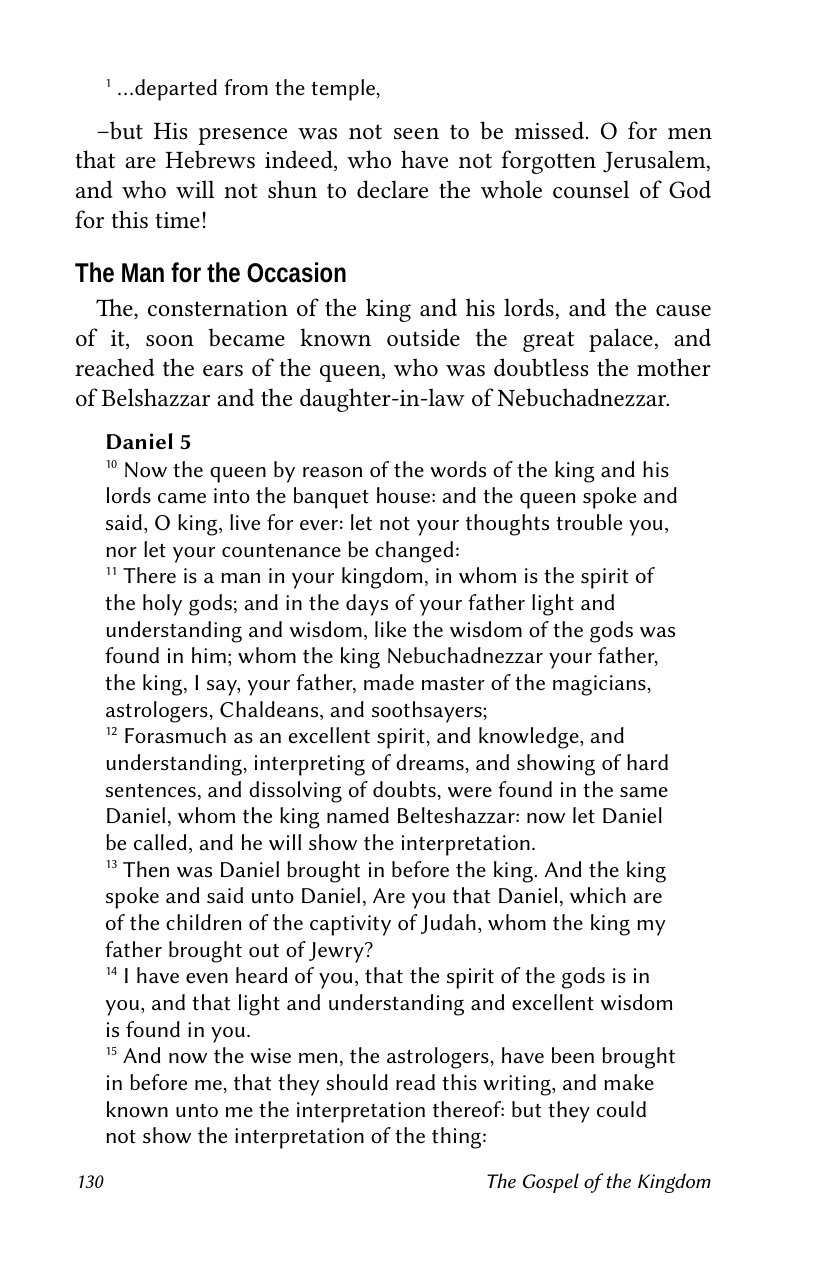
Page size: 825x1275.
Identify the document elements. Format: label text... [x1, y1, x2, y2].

text 11 There is a man in your kingdom, in whom is the spirit of the holy gods; and in the days of your father light and understanding and wisdom, like the wisdom of the gods was found in him; whom the king Nebuchadnezzar your father, the king, I say, your father, made master of the magicians, astrologers, Chaldeans, and soothsayers; [105, 563, 682, 723]
subtitle The Man for the Occasion [75, 257, 712, 288]
text 12 Forasmuch as an excellent spirit, and knowledge, and understanding, interpreting of dreams, and showing of hard sentences, and dissolving of doubts, were found in the same Daniel, whom the king named Belteshazzar: now let Daniel be called, and he will show the interpretation. [105, 723, 682, 856]
text 10 Now the queen by reason of the words of the king and his lords came into the banquet house: and the queen spoke and said, O king, live for ever: let not your thoughts trouble you, nor let your countenance be changed: [105, 457, 682, 563]
text 1 ...departed from the temple, [105, 75, 682, 101]
text 15 And now the wise men, the astrologers, have been brought in before me, that they should read this writing, and make known unto me the interpretation thereof: but they could not show the interpretation of the thing: [105, 1043, 682, 1149]
text Daniel 5 [105, 429, 712, 455]
text The, consternation of the king and his lords, and the cause of it, soon became known outside the great palace, and reached the ears of the queen, who was doubtless the mother of Belshazzar and the daughter-in-law of Nebuchadnezzar. [75, 294, 712, 413]
text –but His presence was not seen to be missed. O for men that are Hebrews indeed, who have not forgotten Jerusalem, and who will not shun to declare the whole counsel of God for this time! [75, 117, 712, 235]
text 13 Then was Daniel brought in before the king. And the king spoke and said unto Daniel, Are you that Daniel, which are of the children of the captivity of Judah, whom the king my father brought out of Jewry? [105, 857, 682, 963]
text 14 I have even heard of you, that the spirit of the gods is in you, and that light and understanding and excellent wisdom is found in you. [105, 963, 682, 1043]
